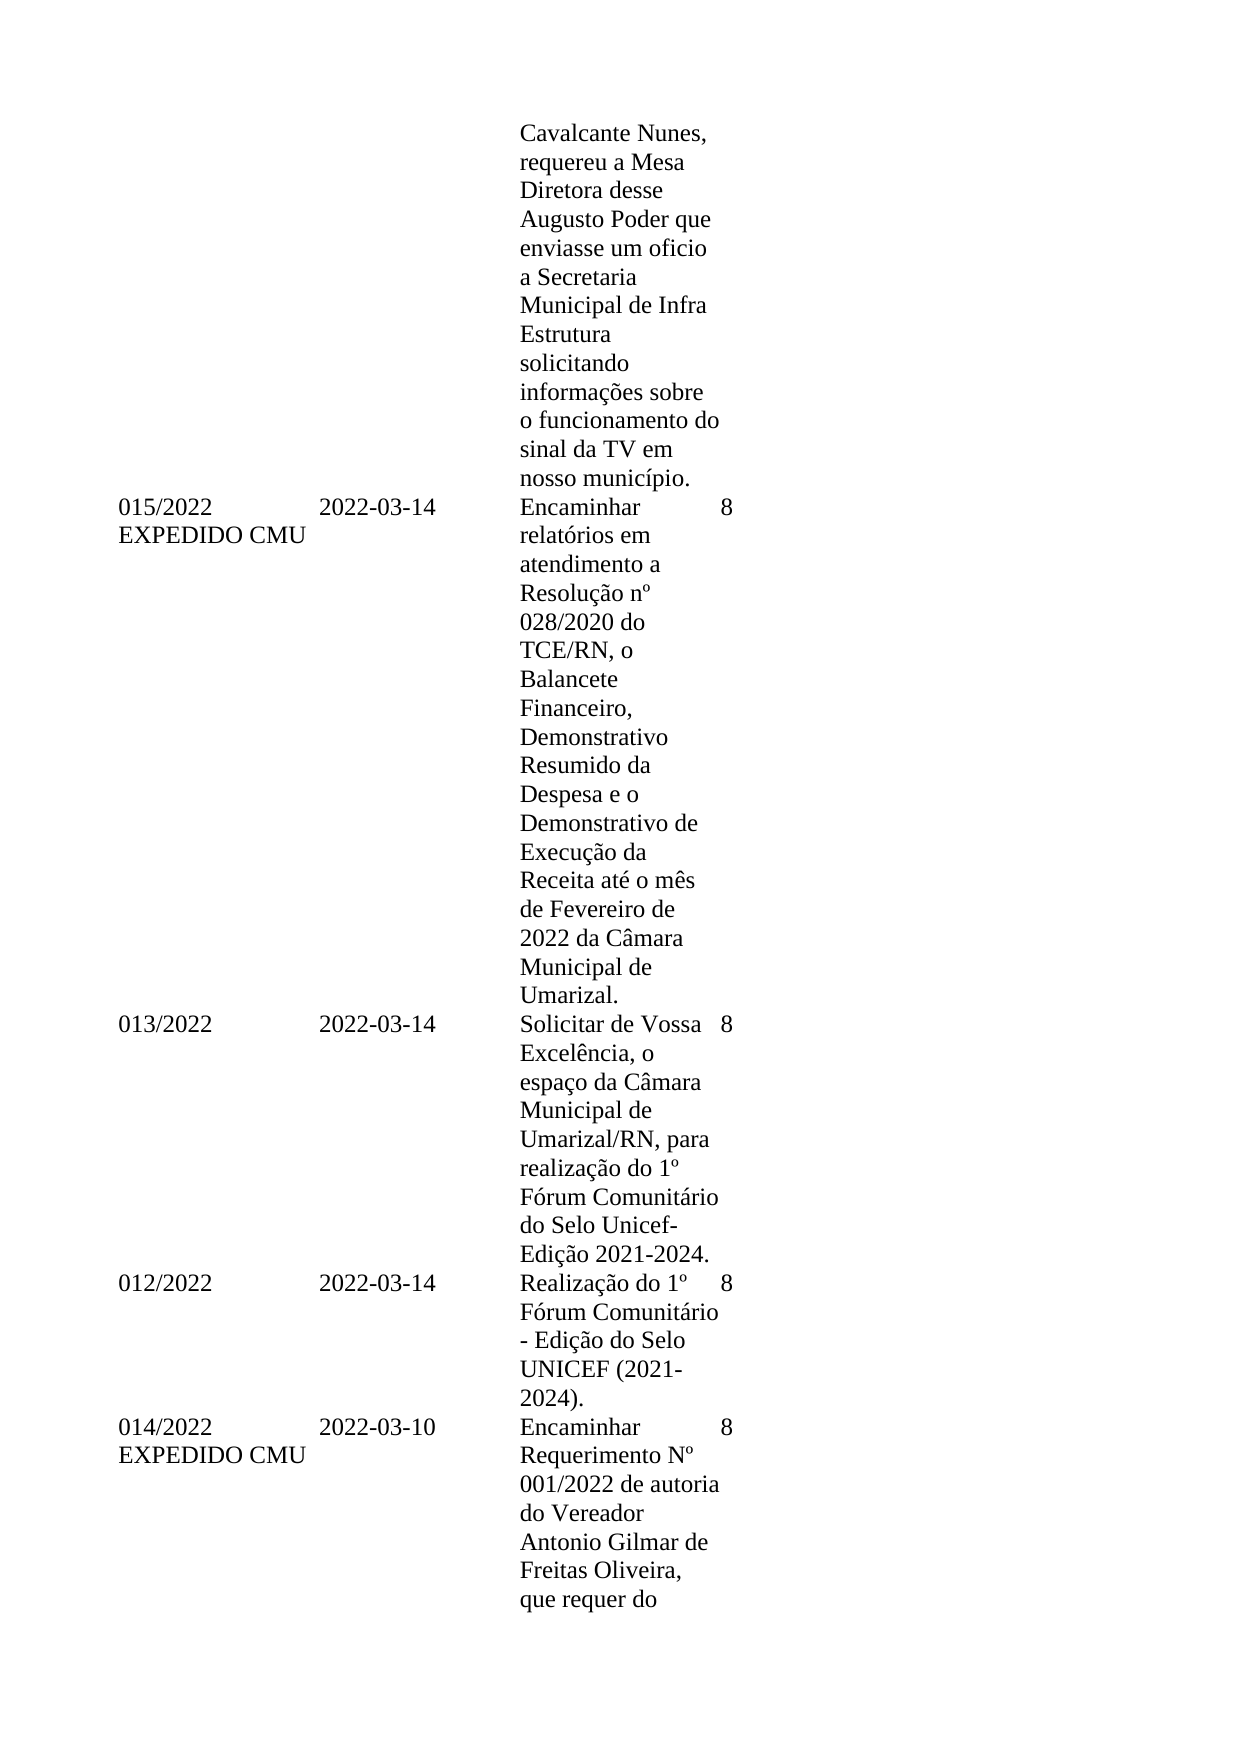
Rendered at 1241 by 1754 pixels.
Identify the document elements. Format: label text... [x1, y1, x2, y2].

table_cell 015/2022 EXPEDIDO CMU [118, 492, 319, 1009]
table_cell 8 [720, 1268, 921, 1412]
table_cell Solicitar de Vossa Excelência, o espaço da Câmara Municipal de Umarizal/RN, para realização do 1º Fórum Comunitário do Selo Unicef- Edição 2021-2024. [520, 1009, 720, 1268]
table_cell [319, 118, 519, 492]
table_cell [921, 492, 1122, 1009]
table_cell 2022-03-14 [319, 492, 519, 1009]
table_cell Realização do 1º Fórum Comunitário - Edição do Selo UNICEF (2021-2024). [520, 1268, 720, 1412]
table_cell Encaminhar relatórios em atendimento a Resolução nº 028/2020 do TCE/RN, o Balancete Financeiro, Demonstrativo Resumido da Despesa e o Demonstrativo de Execução da Receita até o mês de Fevereiro de 2022 da Câmara Municipal de Umarizal. [520, 492, 720, 1009]
table_cell 8 [720, 1009, 921, 1268]
table_cell 013/2022 [118, 1009, 319, 1268]
table_cell [720, 118, 921, 492]
table_cell 012/2022 [118, 1268, 319, 1412]
table_cell [921, 1268, 1122, 1412]
table_cell 2022-03-14 [319, 1268, 519, 1412]
table_cell 8 [720, 492, 921, 1009]
table_cell 2022-03-10 [319, 1412, 519, 1613]
table_cell 014/2022 EXPEDIDO CMU [118, 1412, 319, 1613]
table_cell 8 [720, 1412, 921, 1613]
table_cell [921, 1009, 1122, 1268]
table_cell [118, 118, 319, 492]
table_cell [921, 1412, 1122, 1613]
table_cell Cavalcante Nunes, requereu a Mesa Diretora desse Augusto Poder que enviasse um oficio a Secretaria Municipal de Infra Estrutura solicitando informações sobre o funcionamento do sinal da TV em nosso município. [520, 118, 720, 492]
table_cell [921, 118, 1122, 492]
table_cell 2022-03-14 [319, 1009, 519, 1268]
table_cell Encaminhar Requerimento Nº 001/2022 de autoria do Vereador Antonio Gilmar de Freitas Oliveira, que requer do [520, 1412, 720, 1613]
